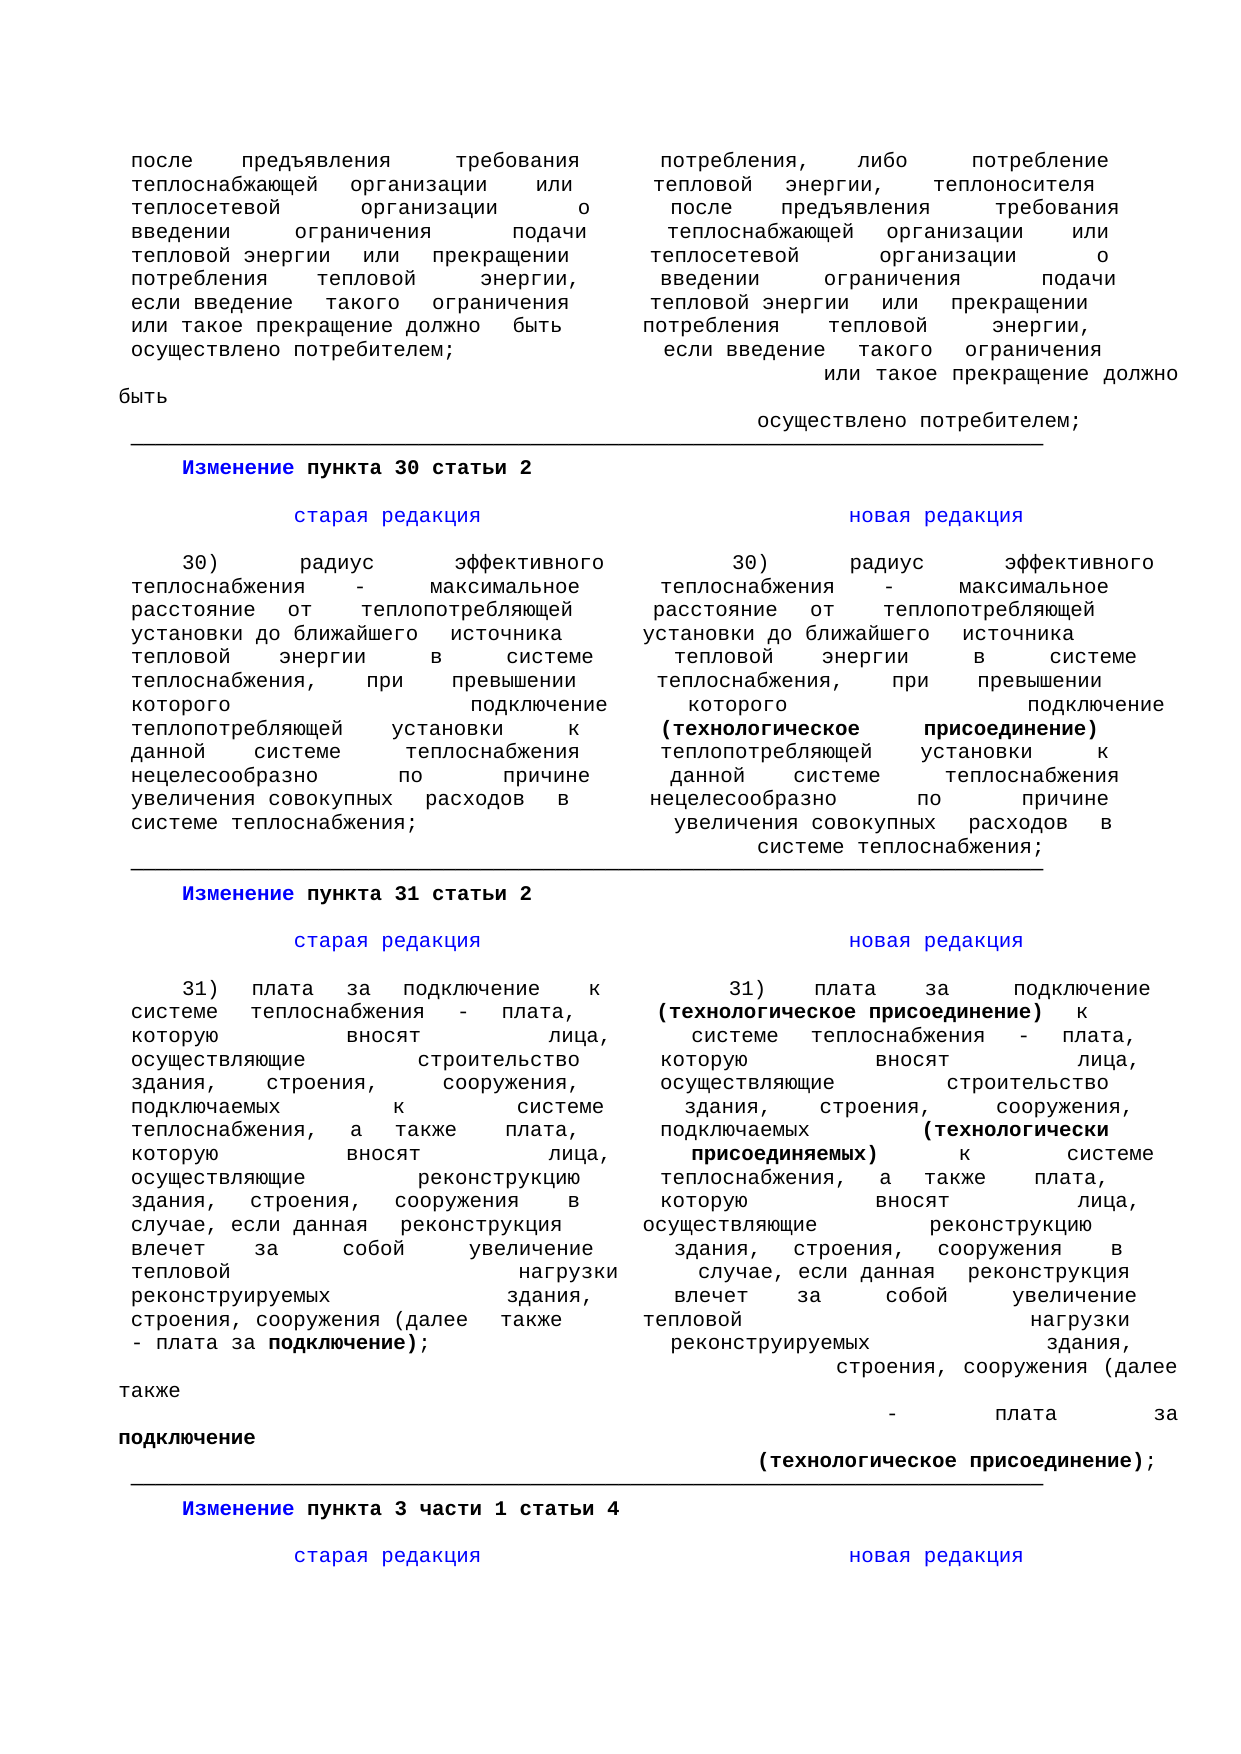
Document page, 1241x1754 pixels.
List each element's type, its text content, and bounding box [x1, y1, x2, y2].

text здания, строения, сооружения в которую вносят лица, [118, 1190, 1181, 1214]
text старая редакция новая редакция [118, 505, 1181, 528]
text ───────────────────────────────────────────────────────────────────────── [118, 434, 1181, 457]
text после предъявления требования потребления, либо потребление [118, 150, 1181, 174]
text системе теплоснабжения; [118, 836, 1181, 859]
text Изменение пункта 3 части 1 статьи 4 [118, 1498, 1181, 1521]
text увеличения совокупных расходов в нецелесообразно по причине [118, 788, 1181, 812]
text потребления тепловой энергии, введении ограничения подачи [118, 268, 1181, 292]
text строения, сооружения (далее также тепловой нагрузки [118, 1309, 1181, 1332]
text если введение такого ограничения тепловой энергии или прекращении [118, 292, 1181, 316]
text старая редакция новая редакция [118, 1545, 1181, 1569]
text или такое прекращение должно быть потребления тепловой энергии, [118, 316, 1181, 339]
text нецелесообразно по причине данной системе теплоснабжения [118, 765, 1181, 788]
text тепловой энергии в системе тепловой энергии в системе [118, 647, 1181, 670]
text тепловой нагрузки случае, если данная реконструкция [118, 1261, 1181, 1285]
text осуществляющие реконструкцию теплоснабжения, а также плата, [118, 1167, 1181, 1190]
text 30) радиус эффективного 30) радиус эффективного [118, 552, 1181, 576]
text теплосетевой организации о после предъявления требования [118, 197, 1181, 221]
text теплоснабжения, при превышении теплоснабжения, при превышении [118, 670, 1181, 694]
text Изменение пункта 31 статьи 2 [118, 883, 1181, 907]
text 31) плата за подключение к 31) плата за подключение [118, 978, 1181, 1001]
text теплоснабжения, а также плата, подключаемых (технологически [118, 1119, 1181, 1143]
text данной системе теплоснабжения теплопотребляющей установки к [118, 741, 1181, 765]
text установки до ближайшего источника установки до ближайшего источника [118, 623, 1181, 647]
text теплоснабжающей организации или тепловой энергии, теплоносителя [118, 174, 1181, 197]
text реконструируемых здания, влечет за собой увеличение [118, 1285, 1181, 1309]
text системе теплоснабжения - плата, (технологическое присоединение) к [118, 1001, 1181, 1025]
text введении ограничения подачи теплоснабжающей организации или [118, 221, 1181, 244]
text осуществлено потребителем; если введение такого ограничения [118, 339, 1181, 363]
text системе теплоснабжения; увеличения совокупных расходов в [118, 812, 1181, 836]
text - плата за подключение [118, 1403, 1181, 1451]
text теплопотребляющей установки к (технологическое присоединение) [118, 717, 1181, 741]
text (технологическое присоединение); [118, 1451, 1181, 1474]
text - плата за подключение); реконструируемых здания, [118, 1332, 1181, 1356]
text Изменение пункта 30 статьи 2 [118, 457, 1181, 481]
text тепловой энергии или прекращении теплосетевой организации о [118, 244, 1181, 268]
text теплоснабжения - максимальное теплоснабжения - максимальное [118, 576, 1181, 599]
text осуществляющие строительство которую вносят лица, [118, 1048, 1181, 1072]
text расстояние от теплопотребляющей расстояние от теплопотребляющей [118, 599, 1181, 623]
text которую вносят лица, системе теплоснабжения - плата, [118, 1025, 1181, 1048]
text здания, строения, сооружения, осуществляющие строительство [118, 1072, 1181, 1096]
text ───────────────────────────────────────────────────────────────────────── [118, 1474, 1181, 1498]
text влечет за собой увеличение здания, строения, сооружения в [118, 1238, 1181, 1261]
text осуществлено потребителем; [118, 410, 1181, 434]
text которую вносят лица, присоединяемых) к системе [118, 1143, 1181, 1167]
text или такое прекращение должно быть [118, 363, 1181, 410]
text случае, если данная реконструкция осуществляющие реконструкцию [118, 1214, 1181, 1238]
text подключаемых к системе здания, строения, сооружения, [118, 1096, 1181, 1119]
text которого подключение которого подключение [118, 694, 1181, 717]
text старая редакция новая редакция [118, 930, 1181, 954]
text строения, сооружения (далее также [118, 1356, 1181, 1403]
text ───────────────────────────────────────────────────────────────────────── [118, 859, 1181, 883]
